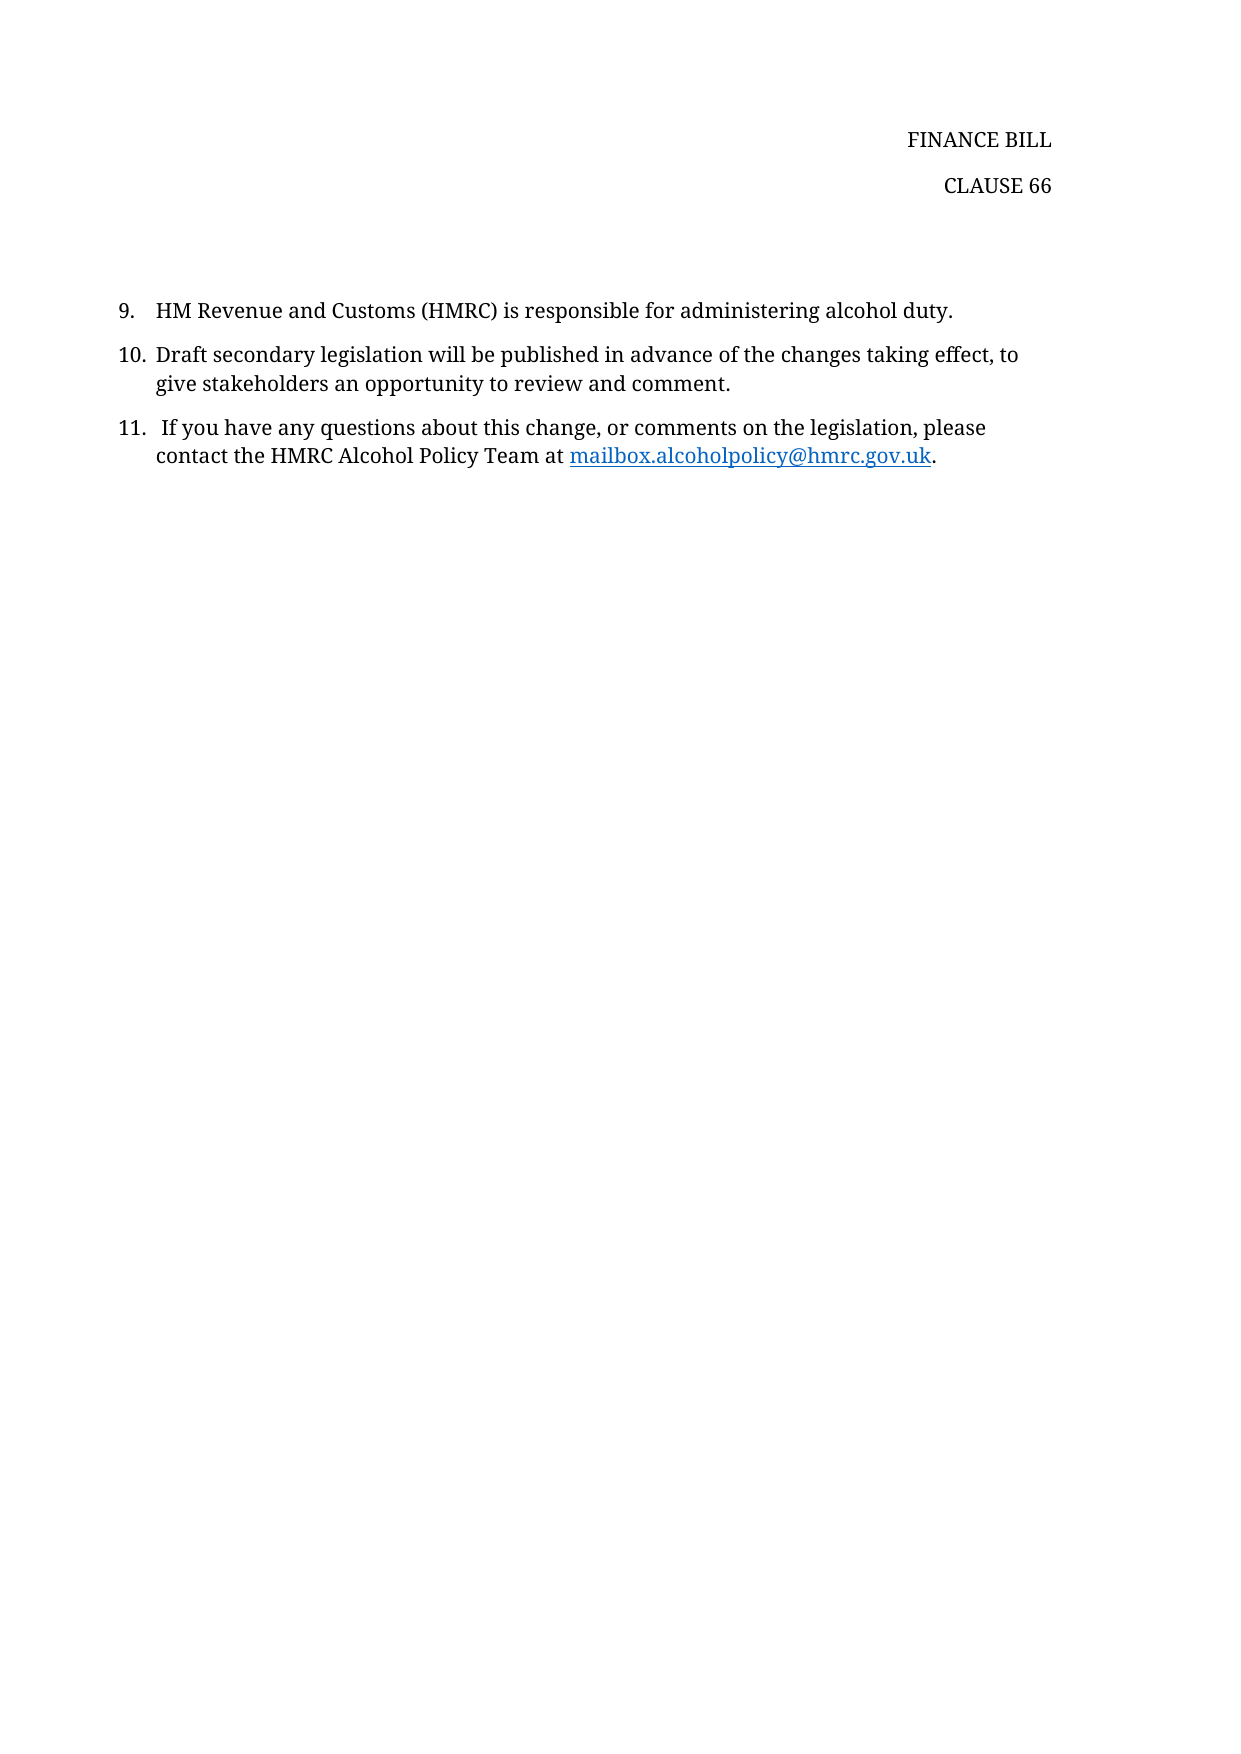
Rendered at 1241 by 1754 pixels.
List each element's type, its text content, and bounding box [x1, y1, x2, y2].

list If you have any questions about this change, or comments on the legislation, please contact the HMRC Alcohol Policy Team at mailbox.alcoholpolicy@hmrc.gov.uk. [118, 413, 1063, 470]
list HM Revenue and Customs (HMRC) is responsible for administering alcohol duty. [118, 297, 1063, 325]
list Draft secondary legislation will be published in advance of the changes taking effect, to give stakeholders an opportunity to review and comment. [118, 341, 1063, 397]
